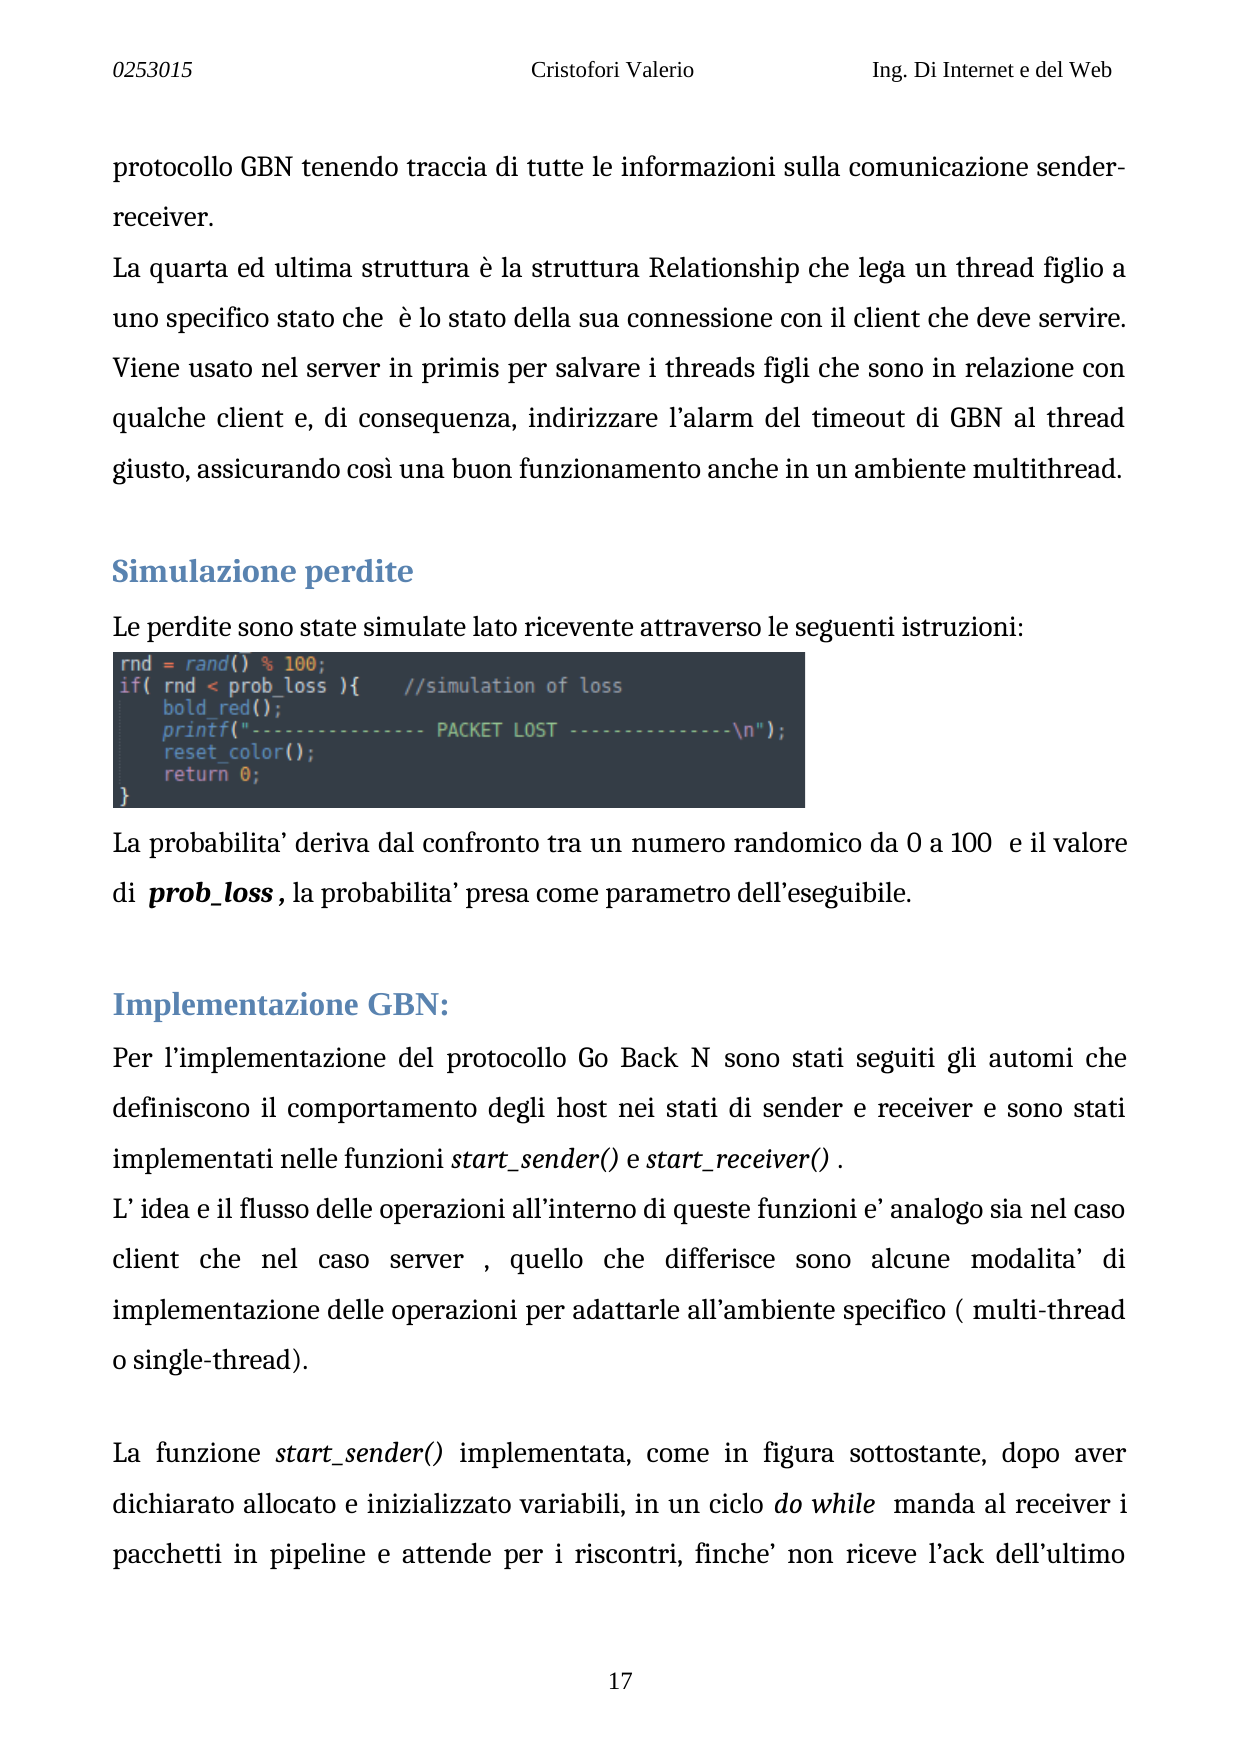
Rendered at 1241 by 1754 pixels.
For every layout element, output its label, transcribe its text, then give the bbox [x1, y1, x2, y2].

text La quarta ed ultima struttura è la struttura Relationship che lega un thread figlio a uno specifico stato che è lo stato della sua connessione con il client che deve servire. Viene usato nel server in primis per salvare i threads figli che sono in relazione con qualche client e, di consequenza, indirizzare l’alarm del timeout di GBN al thread giusto, assicurando così una buon funzionamento anche in un ambiente multithread. [112, 251, 1128, 486]
text protocollo GBN tenendo traccia di tutte le informazioni sulla comunicazione sender-receiver. [112, 150, 1128, 234]
text Le perdite sono state simulate lato ricevente attraverso le seguenti istruzioni: [112, 610, 1128, 644]
text Per l’implementazione del protocollo Go Back N sono stati seguiti gli automi che definiscono il comportamento degli host nei stati di sender e receiver e sono stati implementati nelle funzioni start_sender() e start_receiver() . [112, 1041, 1128, 1176]
text L’ idea e il flusso delle operazioni all’interno di queste funzioni e’ analogo sia nel caso client che nel caso server , quello che differisce sono alcune modalita’ di implementazione delle operazioni per adattarle all’ambiente specifico ( multi-thread o single-thread). [112, 1192, 1128, 1377]
text Implementazione GBN: [112, 984, 1128, 1022]
text La funzione start_sender() implementata, come in figura sottostante, dopo aver dichiarato allocato e inizializzato variabili, in un ciclo do while manda al receiver i pacchetti in pipeline e attende per i riscontri, finche’ non riceve l’ack dell’ultimo [112, 1437, 1128, 1571]
text Simulazione perdite [112, 553, 1128, 591]
text La probabilita’ deriva dal confronto tra un numero randomico da 0 a 100 e il valore di prob_loss , la probabilita’ presa come parametro dell’eseguibile. [112, 826, 1128, 909]
picture [113, 652, 806, 808]
